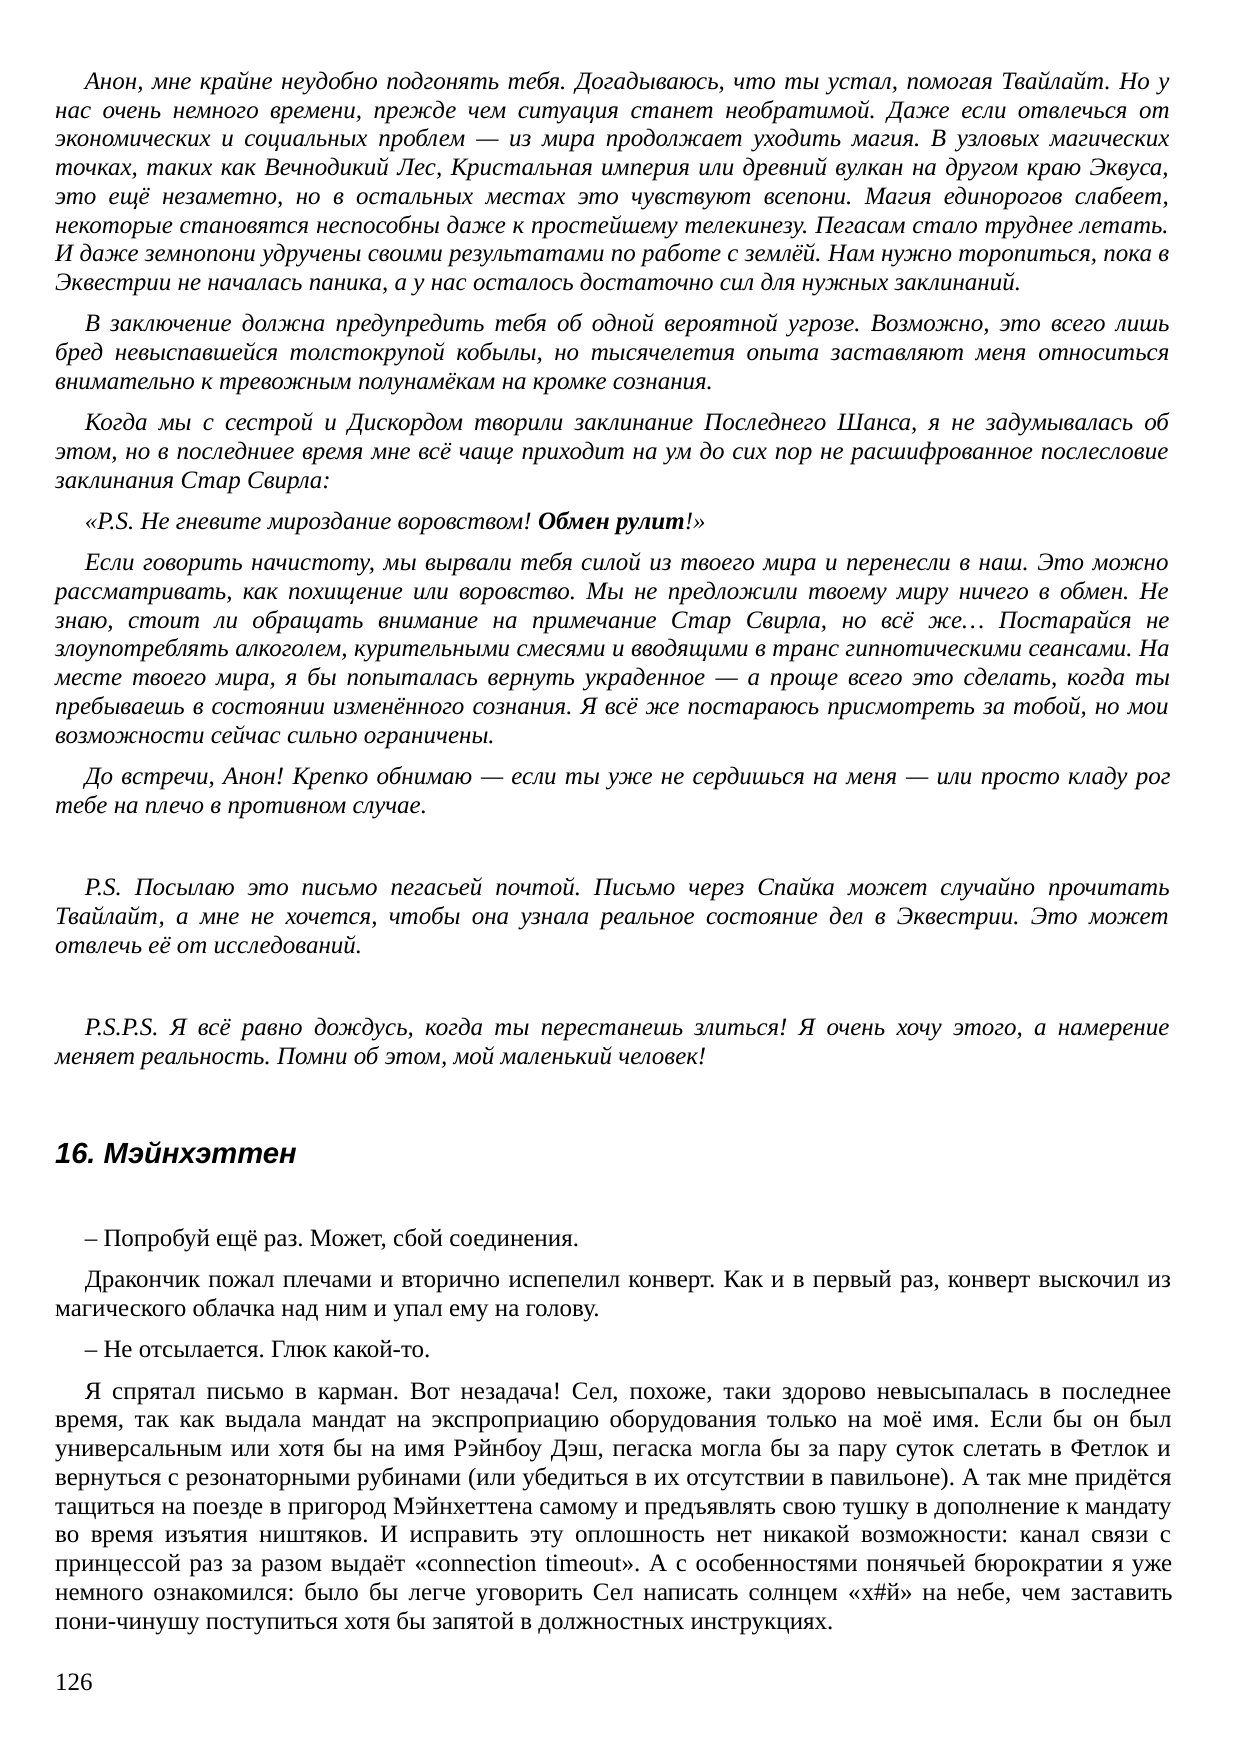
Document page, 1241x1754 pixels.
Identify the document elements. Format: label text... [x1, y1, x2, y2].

text Дракончик пожал плечами и вторично испепелил конверт. Как и в первый раз, конверт выскочил из магического облачка над ним и упал ему на голову. [55, 1264, 1173, 1322]
text До встречи, Анон! Крепко обнимаю — если ты уже не сердишься на меня — или просто кладу рог тебе на плечо в противном случае. [55, 761, 1173, 818]
text – Попробуй ещё раз. Может, сбой соединения. [55, 1223, 1173, 1252]
text P.S. Посылаю это письмо пегасьей почтой. Письмо через Спайка может случайно прочитать Твайлайт, а мне не хочется, чтобы она узнала реальное состояние дел в Эквестрии. Это может отвлечь её от исследований. [55, 872, 1173, 958]
text «P.S. Не гневите мироздание воровством! Обмен рулит!» [55, 506, 1173, 535]
text В заключение должна предупредить тебя об одной вероятной угрозе. Возможно, это всего лишь бред невыспавшейся толстокрупой кобылы, но тысячелетия опыта заставляют меня относиться внимательно к тревожным полунамёкам на кромке сознания. [55, 308, 1173, 395]
text – Не отсылается. Глюк какой-то. [55, 1334, 1173, 1363]
text Если говорить начистоту, мы вырвали тебя силой из твоего мира и перенесли в наш. Это можно рассматривать, как похищение или воровство. Мы не предложили твоему миру ничего в обмен. Не знаю, стоит ли обращать внимание на примечание Стар Свирла, но всё же… Постарайся не злоупотреблять алкоголем, курительными смесями и вводящими в транс гипнотическими сеансами. На месте твоего мира, я бы попыталась вернуть украденное — а проще всего это сделать, когда ты пребываешь в состоянии изменённого сознания. Я всё же постараюсь присмотреть за тобой, но мои возможности сейчас сильно ограничены. [55, 547, 1173, 748]
text Анон, мне крайне неудобно подгонять тебя. Догадываюсь, что ты устал, помогая Твайлайт. Но у нас очень немного времени, прежде чем ситуация станет необратимой. Даже если отвлечься от экономических и социальных проблем — из мира продолжает уходить магия. В узловых магических точках, таких как Вечнодикий Лес, Кристальная империя или древний вулкан на другом краю Эквуса, это ещё незаметно, но в остальных местах это чувствуют всепони. Магия единорогов слабеет, некоторые становятся неспособны даже к простейшему телекинезу. Пегасам стало труднее летать. И даже земнопони удручены своими результатами по работе с землёй. Нам нужно торопиться, пока в Эквестрии не началась паника, а у нас осталось достаточно сил для нужных заклинаний. [55, 66, 1173, 296]
subtitle 16. Мэйнхэттен [55, 1136, 1173, 1169]
text Когда мы с сестрой и Дискордом творили заклинание Последнего Шанса, я не задумывалась об этом, но в последниее время мне всё чаще приходит на ум до сих пор не расшифрованное послесловие заклинания Стар Свирла: [55, 407, 1173, 493]
text Я спрятал письмо в карман. Вот незадача! Сел, похоже, таки здорово невысыпалась в последнее время, так как выдала мандат на экспроприацию оборудования только на моё имя. Если бы он был универсальным или хотя бы на имя Рэйнбоу Дэш, пегаска могла бы за пару суток слетать в Фетлок и вернуться с резонаторными рубинами (или убедиться в их отсутствии в павильоне). А так мне придётся тащиться на поезде в пригород Мэйнхеттена самому и предъявлять свою тушку в дополнение к мандату во время изъятия ништяков. И исправить эту оплошность нет никакой возможности: канал связи с принцессой раз за разом выдаёт «connection timeout». А с особенностями понячьей бюрократии я уже немного ознакомился: было бы легче уговорить Сел написать солнцем «х#й» на небе, чем заставить пони-чинушу поступиться хотя бы запятой в должностных инструкциях. [55, 1376, 1173, 1634]
text P.S.P.S. Я всё равно дождусь, когда ты перестанешь злиться! Я очень хочу этого, а намерение меняет реальность. Помни об этом, мой маленький человек! [55, 1012, 1173, 1070]
